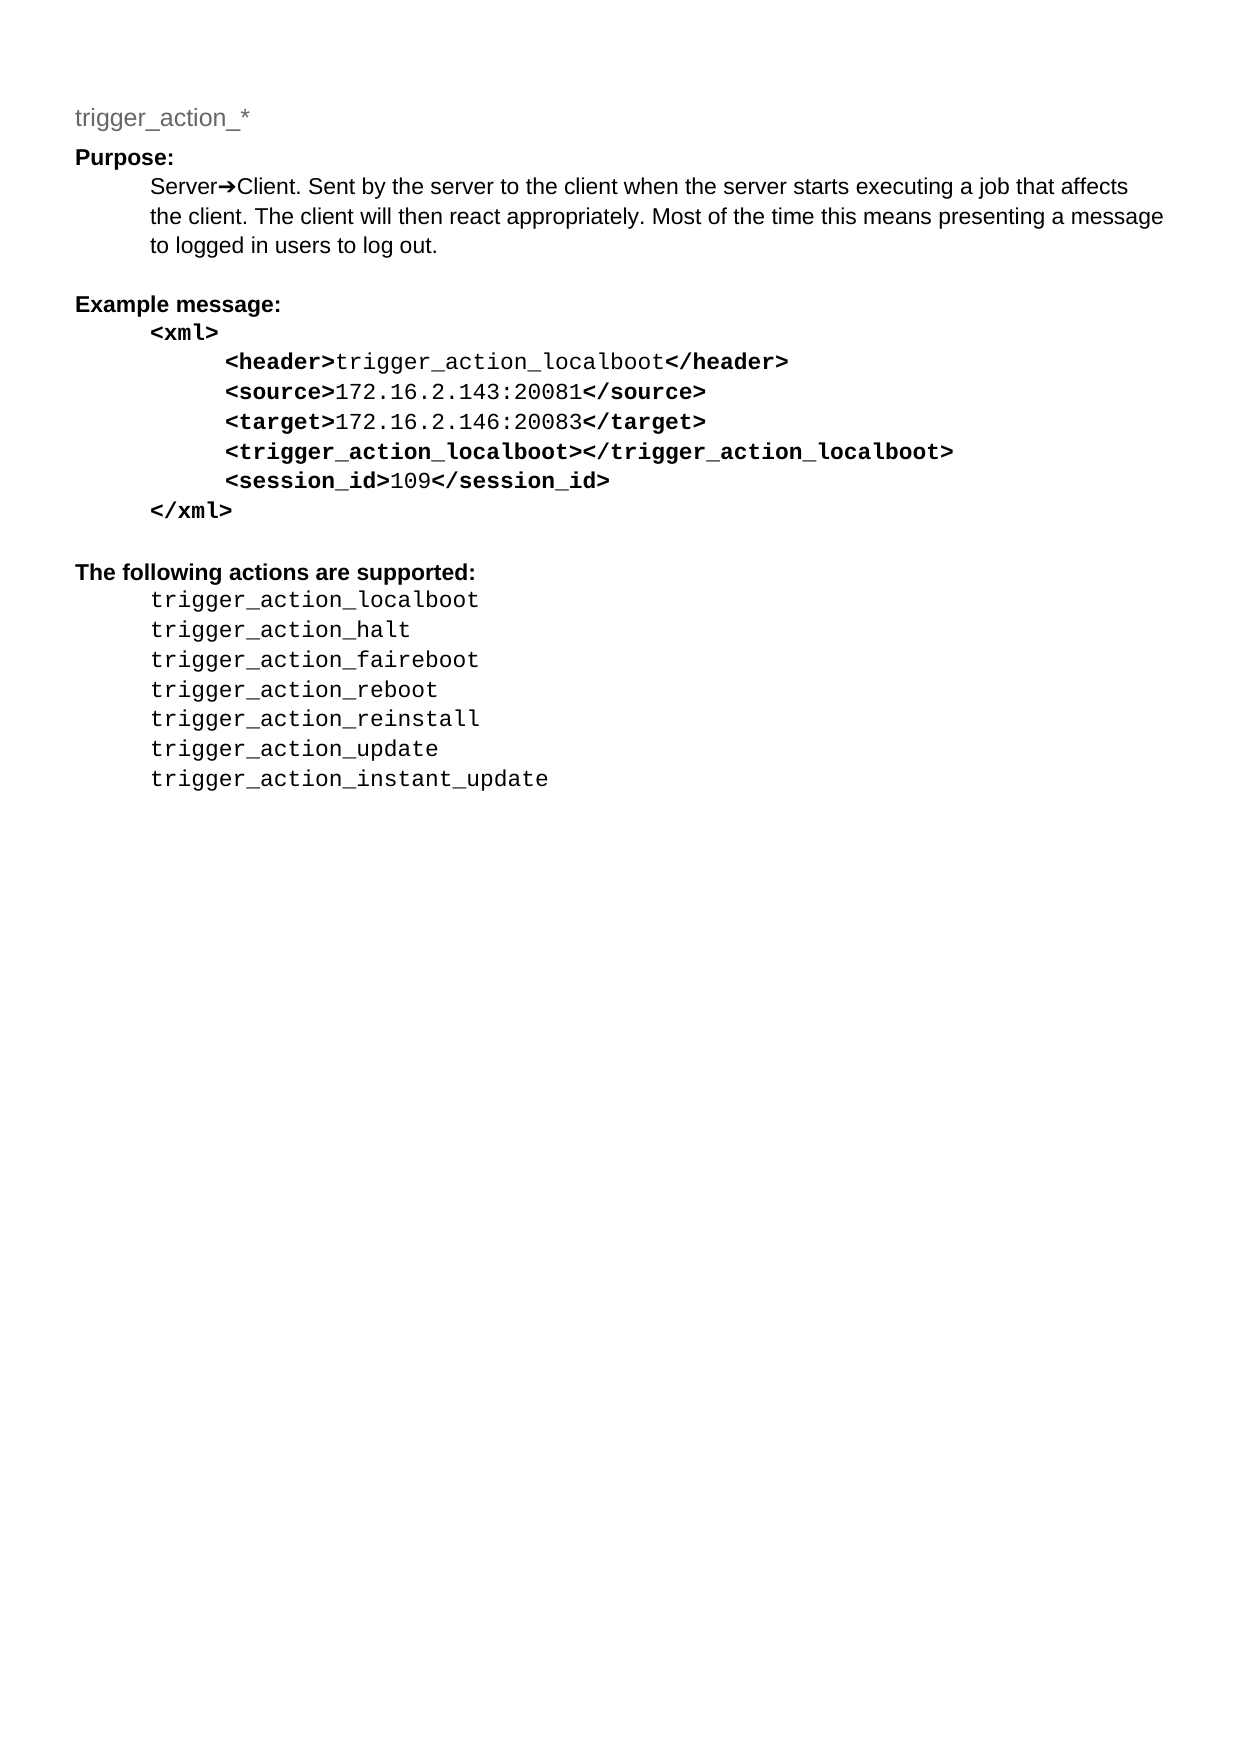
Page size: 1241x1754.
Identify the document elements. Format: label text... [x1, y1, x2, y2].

text Example message: [75, 291, 1165, 317]
text <header>trigger_action_localboot</header> [225, 351, 1165, 377]
subtitle trigger_action_* [75, 104, 1165, 132]
text The following actions are supported: [75, 559, 1165, 585]
text Server➔Client. Sent by the server to the client when the server starts executing a job that affects the client. The client will then react appropriately. Most of the time this means presenting a message to logged in users to log out. [150, 174, 1165, 258]
text trigger_action_localboot trigger_action_halt trigger_action_faireboot trigger_action_reboot trigger_action_reinstall trigger_action_update trigger_action_instant_update [150, 588, 1165, 793]
text <source>172.16.2.143:20081</source> [225, 380, 1165, 406]
text <session_id>109</session_id> [225, 470, 1165, 496]
text <trigger_action_localboot></trigger_action_localboot> [225, 440, 1165, 466]
text <target>172.16.2.146:20083</target> [225, 410, 1165, 436]
text <xml> [150, 321, 1165, 347]
text </xml> [150, 499, 1165, 526]
text Purpose: [75, 144, 1165, 170]
